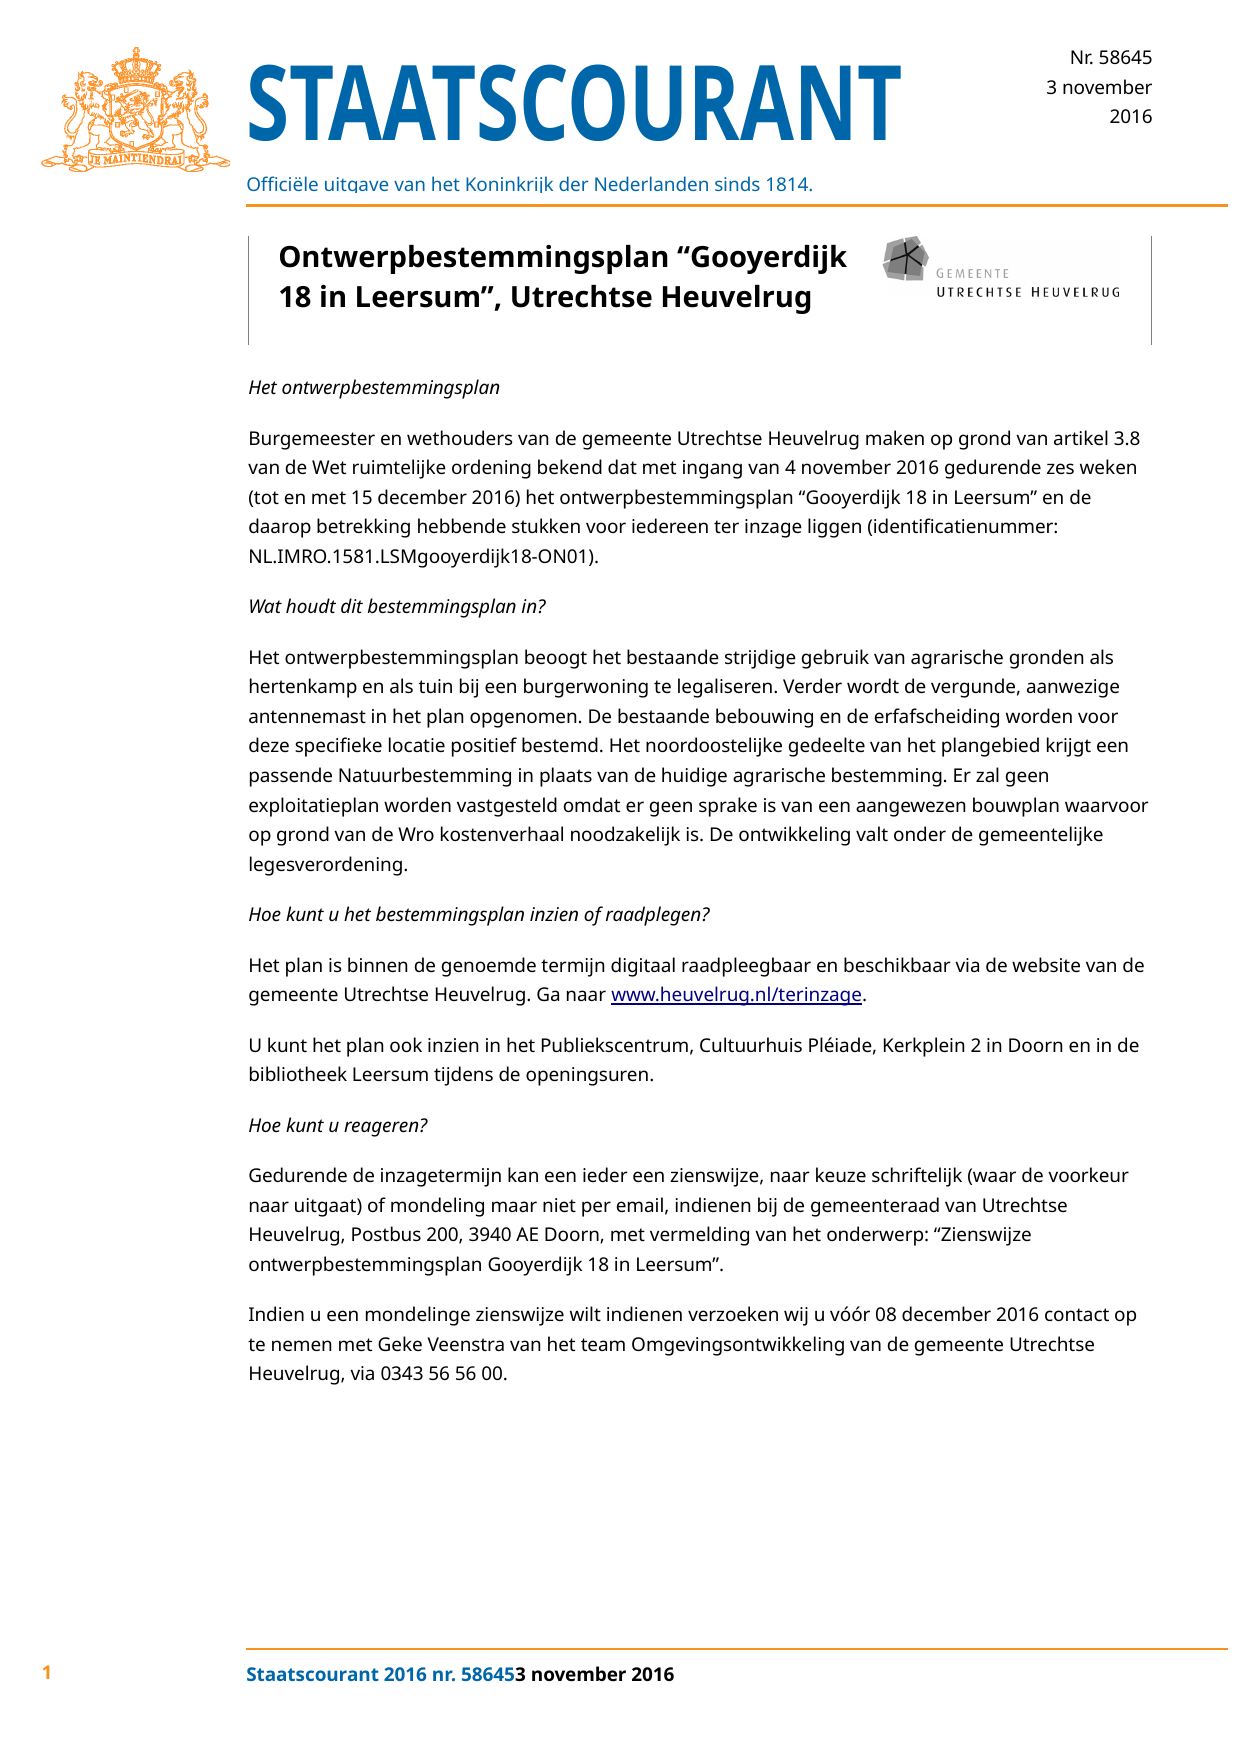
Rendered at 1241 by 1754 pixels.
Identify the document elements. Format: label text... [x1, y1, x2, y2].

text Het ontwerpbestemmingsplan [248, 374, 1152, 400]
text Gedurende de inzagetermijn kan een ieder een zienswijze, naar keuze schriftelijk (waar de voorkeur naar uitgaat) of mondeling maar niet per email, indienen bij de gemeenteraad van Utrechtse Heuvelrug, Postbus 200, 3940 AE Doorn, met vermelding van het onderwerp: “Zienswijze ontwerpbestemmingsplan Gooyerdijk 18 in Leersum”. [248, 1162, 1152, 1277]
text Het plan is binnen de genoemde termijn digitaal raadpleegbaar en beschikbaar via de website van de gemeente Utrechtse Heuvelrug. Ga naar www.heuvelrug.nl/terinzage. [248, 952, 1152, 1007]
picture [41, 47, 231, 172]
text Indien u een mondelinge zienswijze wilt indienen verzoeken wij u vóór 08 december 2016 contact op te nemen met Geke Veenstra van het team Omgevingsontwikkeling van de gemeente Utrechtse Heuvelrug, via 0343 56 56 00. [248, 1301, 1152, 1386]
table_header [850, 236, 1151, 345]
text Hoe kunt u reageren? [248, 1112, 1152, 1137]
picture [882, 236, 1119, 297]
text Het ontwerpbestemmingsplan beoogt het bestaande strijdige gebruik van agrarische gronden als hertenkamp en als tuin bij een burgerwoning te legaliseren. Verder wordt de vergunde, aanwezige antennemast in het plan opgenomen. De bestaande bebouwing en de erfafscheiding worden voor deze specifieke locatie positief bestemd. Het noordoostelijke gedeelte van het plangebied krijgt een passende Natuurbestemming in plaats van de huidige agrarische bestemming. Er zal geen exploitatieplan worden vastgesteld omdat er geen sprake is van een aangewezen bouwplan waarvoor op grond van de Wro kostenverhaal noodzakelijk is. De ontwikkeling valt onder de gemeentelijke legesverordening. [248, 644, 1152, 877]
text U kunt het plan ook inzien in het Publiekscentrum, Cultuurhuis Pléiade, Kerkplein 2 in Doorn en in de bibliotheek Leersum tijdens de openingsuren. [248, 1032, 1152, 1087]
text Hoe kunt u het bestemmingsplan inzien of raadplegen? [248, 901, 1152, 927]
table_header Ontwerpbestemmingsplan “Gooyerdijk 18 in Leersum”, Utrechtse Heuvelrug [249, 236, 850, 345]
text Burgemeester en wethouders van de gemeente Utrechtse Heuvelrug maken op grond van artikel 3.8 van de Wet ruimtelijke ordening bekend dat met ingang van 4 november 2016 gedurende zes weken (tot en met 15 december 2016) het ontwerpbestemmingsplan “Gooyerdijk 18 in Leersum” en de daarop betrekking hebbende stukken voor iedereen ter inzage liggen (identificatienummer: NL.IMRO.1581.LSMgooyerdijk18-ON01). [248, 425, 1152, 569]
text Wat houdt dit bestemmingsplan in? [248, 593, 1152, 619]
